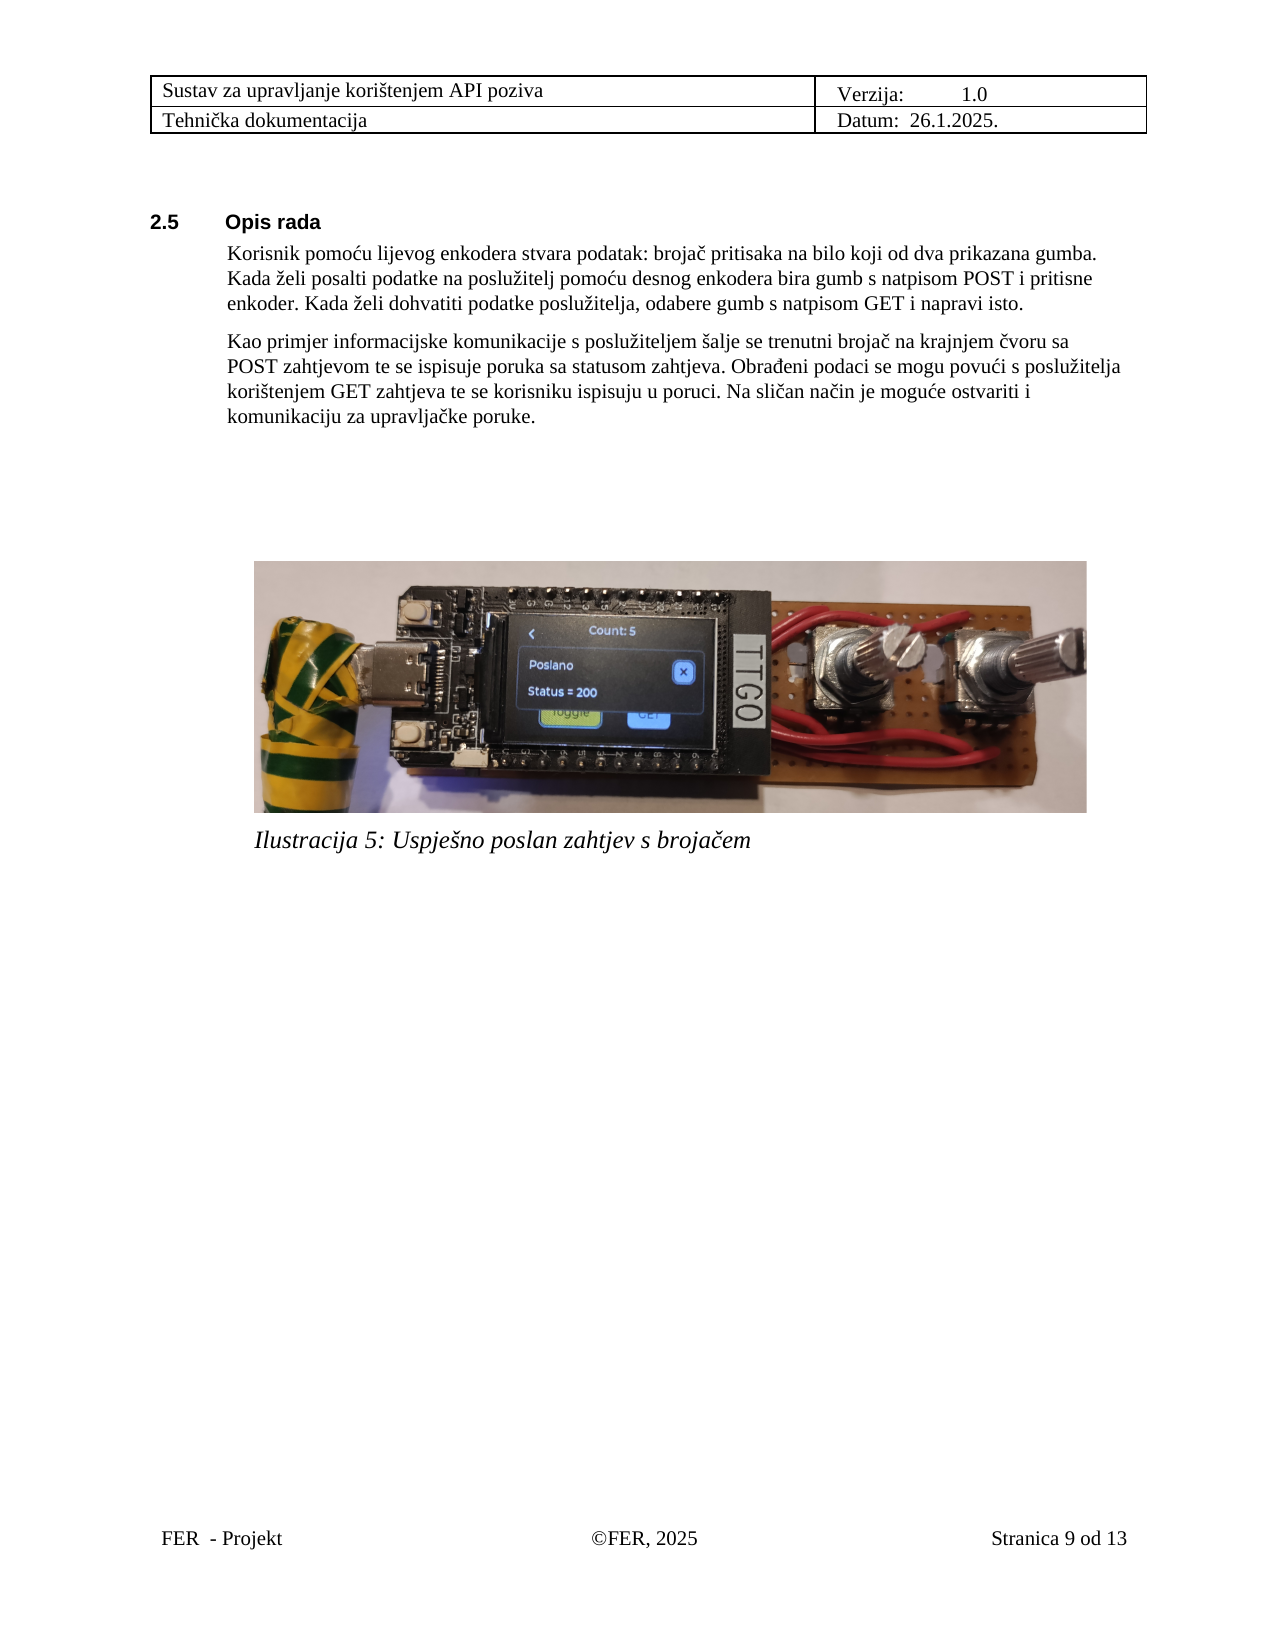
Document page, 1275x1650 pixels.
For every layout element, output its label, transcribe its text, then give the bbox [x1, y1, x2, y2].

text [254, 561, 1087, 655]
picture [254, 655, 1087, 733]
text Korisnik pomoću lijevog enkodera stvara podatak: brojač pritisaka na bilo koji od dva prikazana gumba. Kada želi posalti podatke na poslužitelj pomoću desnog enkodera bira gumb s natpisom POST i pritisne enkoder. Kada želi dohvatiti podatke poslužitelja, odabere gumb s natpisom GET i napravi isto. [227, 240, 1125, 315]
text [254, 548, 1087, 561]
subtitle Opis rada [150, 209, 1125, 234]
text Kao primjer informacijske komunikacije s poslužiteljem šalje se trenutni brojač na krajnjem čvoru sa POST zahtjevom te se ispisuje poruka sa statusom zahtjeva. Obrađeni podaci se mogu povući s poslužitelja korištenjem GET zahtjeva te se korisniku ispisuju u poruci. Na sličan način je moguće ostvariti i komunikaciju za upravljačke poruke. [227, 328, 1125, 428]
text Ilustracija 5: Uspješno poslan zahtjev s brojačem [254, 733, 1087, 854]
